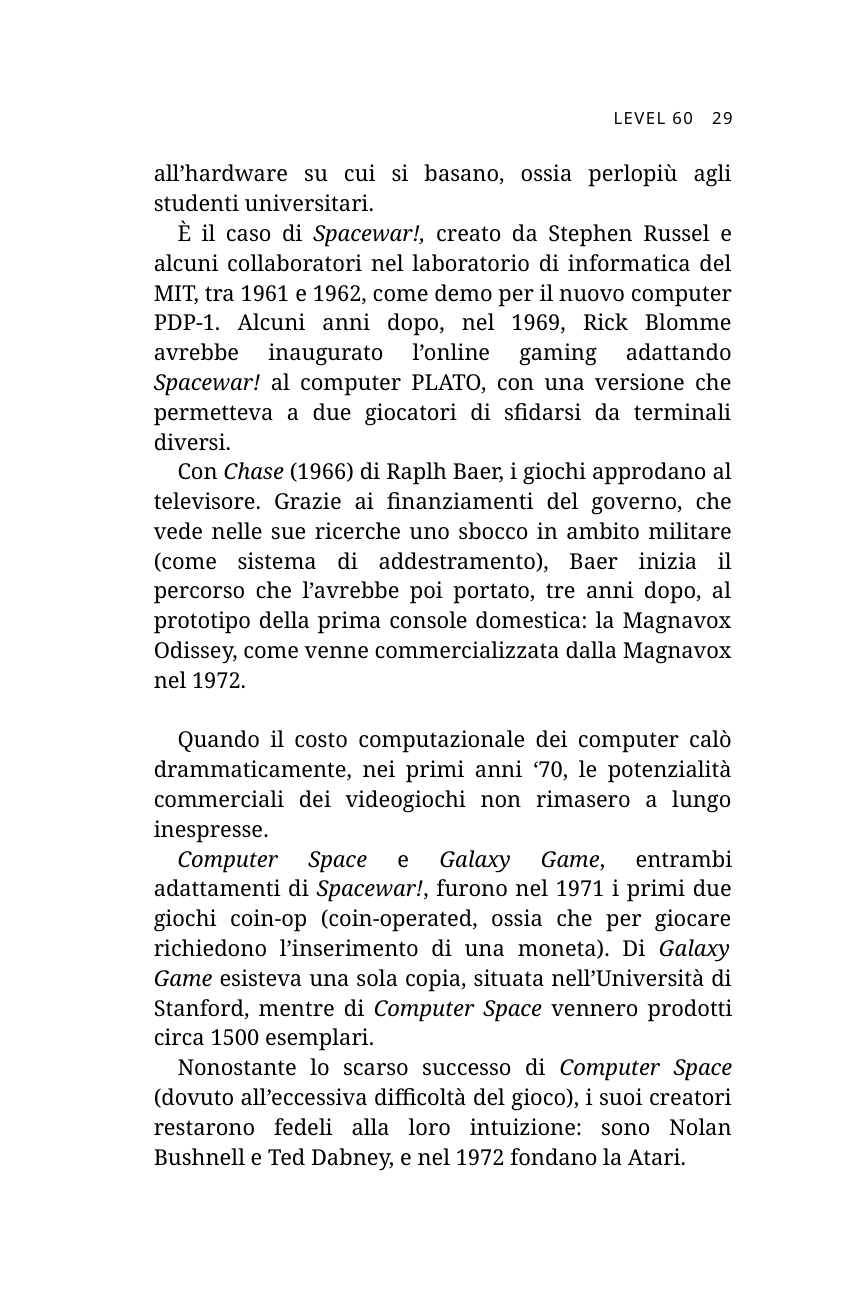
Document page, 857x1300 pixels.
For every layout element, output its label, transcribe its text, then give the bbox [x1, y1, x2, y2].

text Computer Space e Galaxy Game, entrambi adattamenti di Spacewar!, furono nel 1971 i primi due giochi coin-op (coin-operated, ossia che per giocare richiedono l’inserimento di una moneta). Di Galaxy Game esisteva una sola copia, situata nell’Università di Stanford, mentre di Computer Space vennero prodotti circa 1500 esemplari. [153, 844, 732, 1052]
text all’hardware su cui si basano, ossia perlopiù agli studenti universitari. [153, 158, 732, 218]
text È il caso di Spacewar!, creato da Stephen Russel e alcuni collaboratori nel laboratorio di informatica del MIT, tra 1961 e 1962, come demo per il nuovo computer PDP-1. Alcuni anni dopo, nel 1969, Rick Blomme avrebbe inaugurato l’online gaming adattando Spacewar! al computer PLATO, con una versione che permetteva a due giocatori di sfidarsi da terminali diversi. [153, 218, 732, 456]
text Con Chase (1966) di Raplh Baer, i giochi approdano al televisore. Grazie ai finanziamenti del governo, che vede nelle sue ricerche uno sbocco in ambito militare (come sistema di addestramento), Baer inizia il percorso che l’avrebbe poi portato, tre anni dopo, al prototipo della prima console domestica: la Magnavox Odissey, come venne commercializzata dalla Magnavox nel 1972. [153, 456, 732, 695]
text Quando il costo computazionale dei computer calò drammaticamente, nei primi anni ‘70, le potenzialità commerciali dei videogiochi non rimasero a lungo inespresse. [153, 724, 732, 844]
text Nonostante lo scarso successo di Computer Space (dovuto all’eccessiva difficoltà del gioco), i suoi creatori restarono fedeli alla loro intuizione: sono Nolan Bushnell e Ted Dabney, e nel 1972 fondano la Atari. [153, 1052, 732, 1171]
